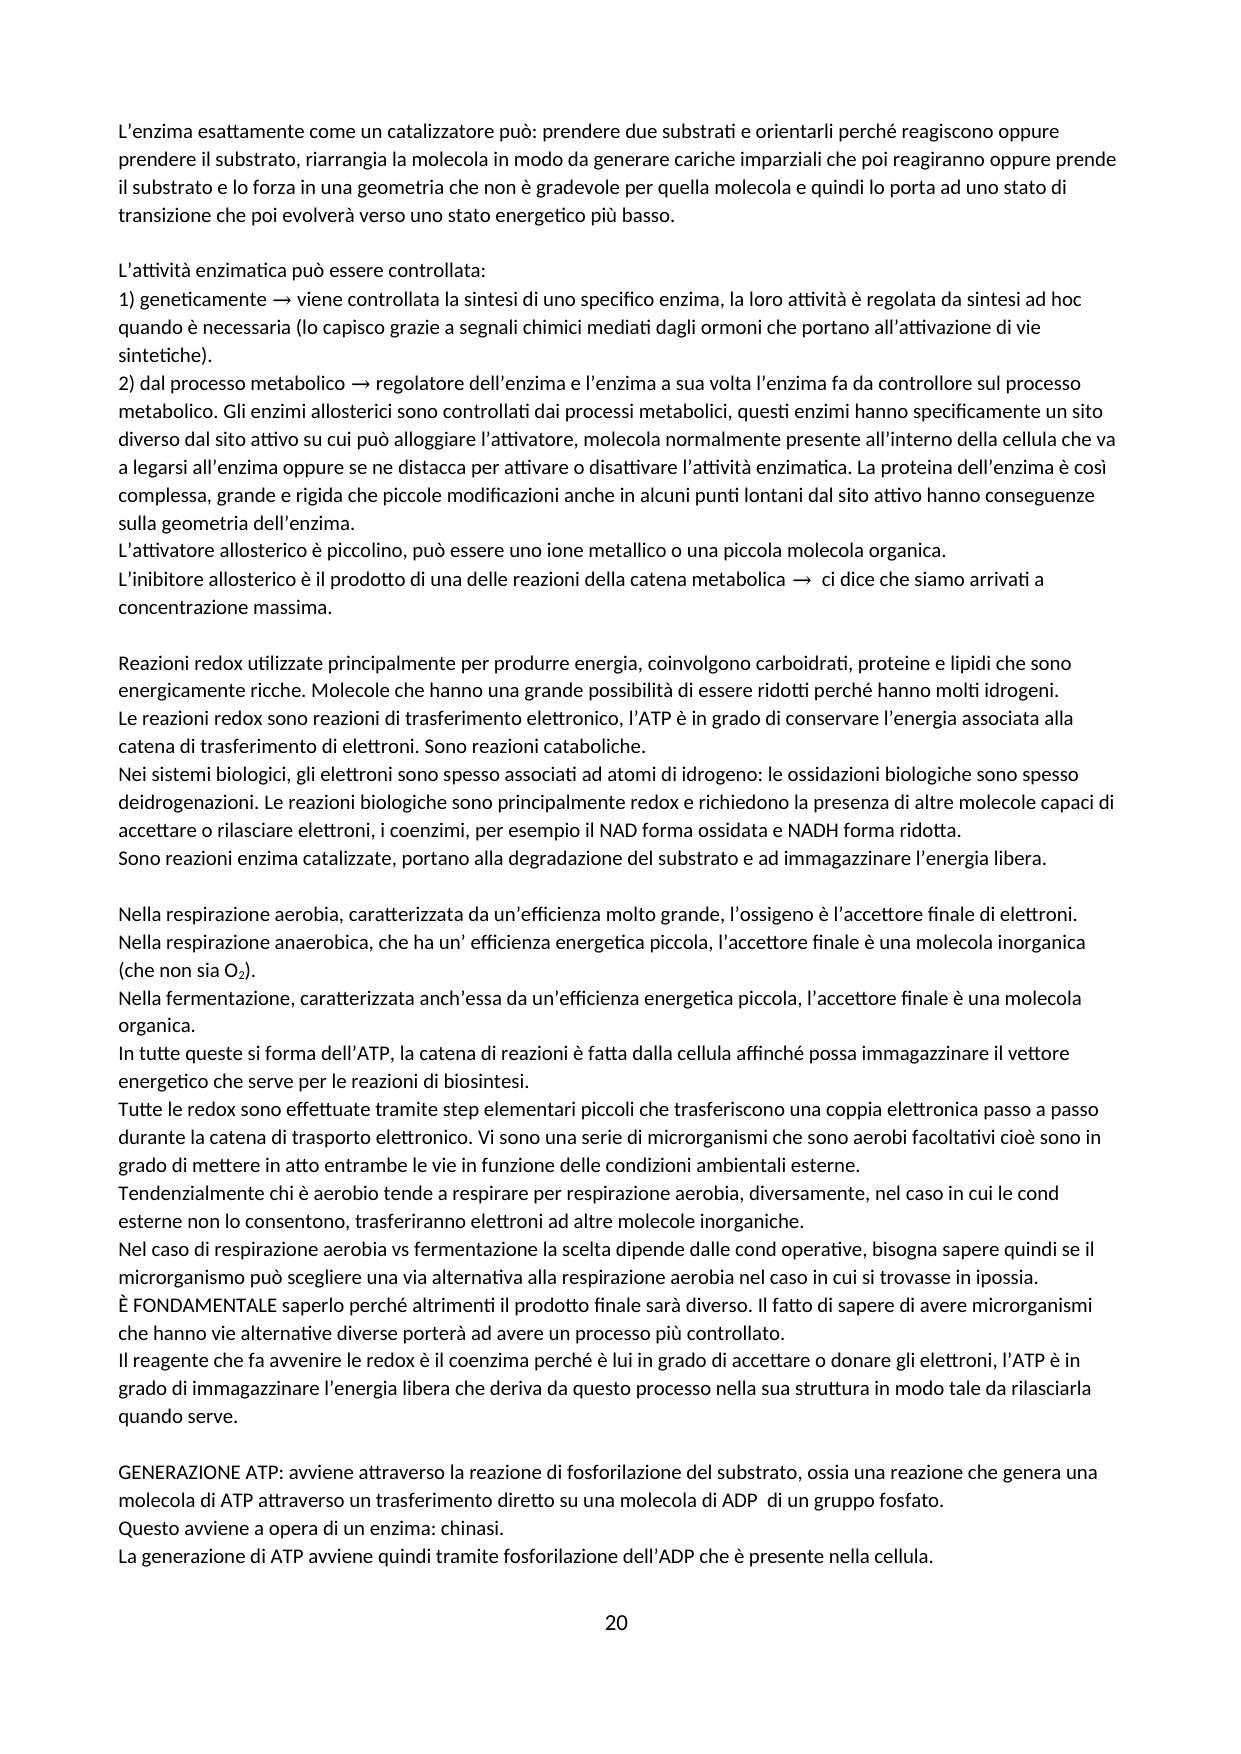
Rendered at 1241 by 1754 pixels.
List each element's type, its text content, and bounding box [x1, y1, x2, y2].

text L’enzima esattamente come un catalizzatore può: prendere due substrati e orientarli perché reagiscono oppure prendere il substrato, riarrangia la molecola in modo da generare cariche imparziali che poi reagiranno oppure prende il substrato e lo forza in una geometria che non è gradevole per quella molecola e quindi lo porta ad uno stato di transizione che poi evolverà verso uno stato energetico più basso. L’attività enzimatica può essere controllata: 1) geneticamente → viene controllata la sintesi di uno specifico enzima, la loro attività è regolata da sintesi ad hoc quando è necessaria (lo capisco grazie a segnali chimici mediati dagli ormoni che portano all’attivazione di vie sintetiche). 2) dal processo metabolico → regolatore dell’enzima e l’enzima a sua volta l’enzima fa da controllore sul processo metabolico. Gli enzimi allosterici sono controllati dai processi metabolici, questi enzimi hanno specificamente un sito diverso dal sito attivo su cui può alloggiare l’attivatore, molecola normalmente presente all’interno della cellula che va a legarsi all’enzima oppure se ne distacca per attivare o disattivare l’attività enzimatica. La proteina dell’enzima è così complessa, grande e rigida che piccole modificazioni anche in alcuni punti lontani dal sito attivo hanno conseguenze sulla geometria dell’enzima. L’attivatore allosterico è piccolino, può essere uno ione metallico o una piccola molecola organica. L’inibitore allosterico è il prodotto di una delle reazioni della catena metabolica → ci dice che siamo arrivati a concentrazione massima. Reazioni redox utilizzate principalmente per produrre energia, coinvolgono carboidrati, proteine e lipidi che sono energicamente ricche. Molecole che hanno una grande possibilità di essere ridotti perché hanno molti idrogeni. Le reazioni redox sono reazioni di trasferimento elettronico, l’ATP è in grado di conservare l’energia associata alla catena di trasferimento di elettroni. Sono reazioni cataboliche. Nei sistemi biologici, gli elettroni sono spesso associati ad atomi di idrogeno: le ossidazioni biologiche sono spesso deidrogenazioni. Le reazioni biologiche sono principalmente redox e richiedono la presenza di altre molecole capaci di accettare o rilasciare elettroni, i coenzimi, per esempio il NAD forma ossidata e NADH forma ridotta. Sono reazioni enzima catalizzate, portano alla degradazione del substrato e ad immagazzinare l’energia libera. Nella respirazione aerobia, caratterizzata da un’efficienza molto grande, l’ossigeno è l’accettore finale di elettroni. Nella respirazione anaerobica, che ha un’ efficienza energetica piccola, l’accettore finale è una molecola inorganica (che non sia O2). Nella fermentazione, caratterizzata anch’essa da un’efficienza energetica piccola, l’accettore finale è una molecola organica. In tutte queste si forma dell’ATP, la catena di reazioni è fatta dalla cellula affinché possa immagazzinare il vettore energetico che serve per le reazioni di biosintesi. Tutte le redox sono effettuate tramite step elementari piccoli che trasferiscono una coppia elettronica passo a passo durante la catena di trasporto elettronico. Vi sono una serie di microrganismi che sono aerobi facoltativi cioè sono in grado di mettere in atto entrambe le vie in funzione delle condizioni ambientali esterne. Tendenzialmente chi è aerobio tende a respirare per respirazione aerobia, diversamente, nel caso in cui le cond esterne non lo consentono, trasferiranno elettroni ad altre molecole inorganiche. Nel caso di respirazione aerobia vs fermentazione la scelta dipende dalle cond operative, bisogna sapere quindi se il microrganismo può scegliere una via alternativa alla respirazione aerobia nel caso in cui si trovasse in ipossia. È FONDAMENTALE saperlo perché altrimenti il prodotto finale sarà diverso. Il fatto di sapere di avere microrganismi che hanno vie alternative diverse porterà ad avere un processo più controllato. Il reagente che fa avvenire le redox è il coenzima perché è lui in grado di accettare o donare gli elettroni, l’ATP è in grado di immagazzinare l’energia libera che deriva da questo processo nella sua struttura in modo tale da rilasciarla quando serve. GENERAZIONE ATP: avviene attraverso la reazione di fosforilazione del substrato, ossia una reazione che genera una molecola di ATP attraverso un trasferimento diretto su una molecola di ADP di un gruppo fosfato. Questo avviene a opera di un enzima: chinasi. La generazione di ATP avviene quindi tramite fosforilazione dell’ADP che è presente nella cellula. [118, 118, 1122, 1568]
